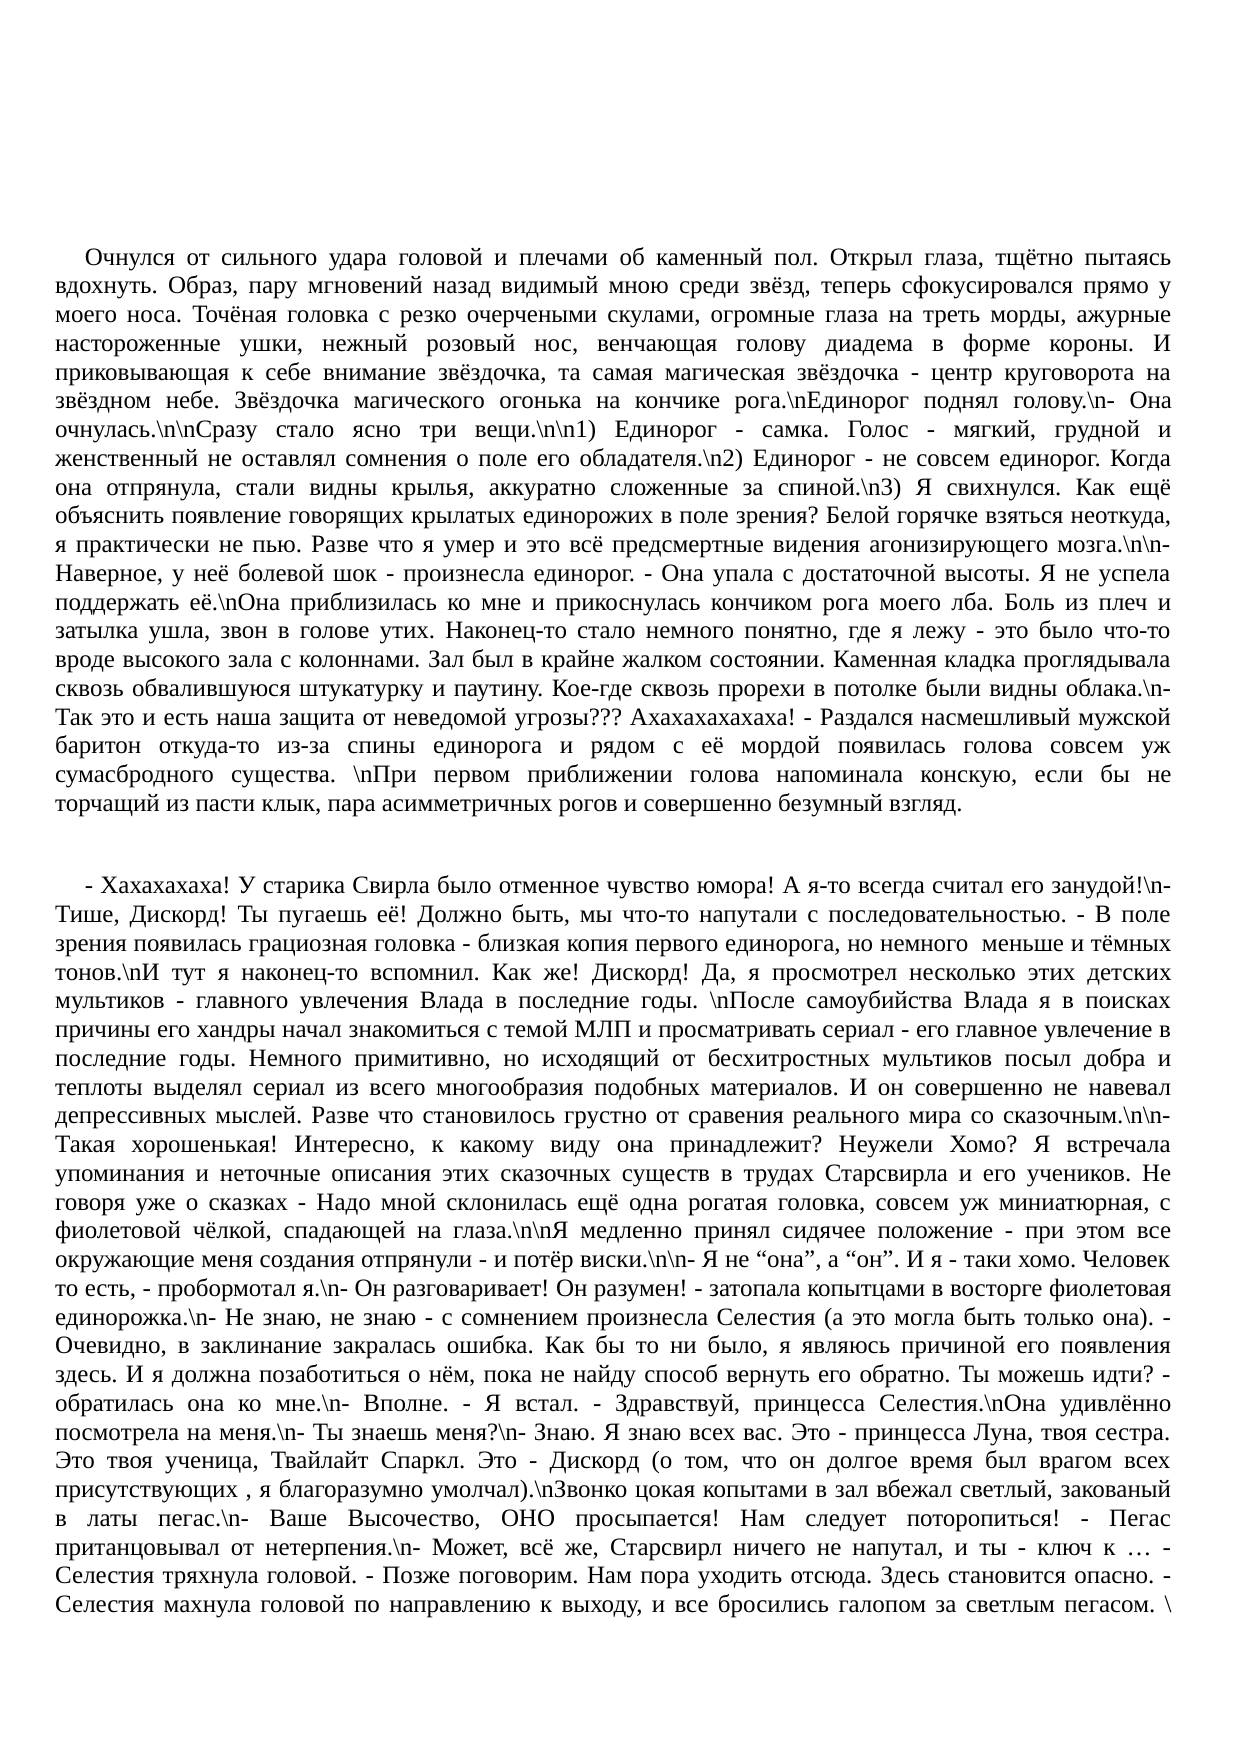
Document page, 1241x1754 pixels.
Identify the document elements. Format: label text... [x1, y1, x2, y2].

text - Хахахахаха! У старика Свирла было отменное чувство юмора! А я-то всегда считал его занудой!\n- Тише, Дискорд! Ты пугаешь её! Должно быть, мы что-то напутали с последовательностью. - В поле зрения появилась грациозная головка - близкая копия первого единорога, но немного меньше и тёмных тонов.\nИ тут я наконец-то вспомнил. Как же! Дискорд! Да, я просмотрел несколько этих детских мультиков - главного увлечения Влада в последние годы. \nПосле самоубийства Влада я в поисках причины его хандры начал знакомиться с темой МЛП и просматривать сериал - его главное увлечение в последние годы. Немного примитивно, но исходящий от бесхитростных мультиков посыл добра и теплоты выделял сериал из всего многообразия подобных материалов. И он совершенно не навевал депрессивных мыслей. Разве что становилось грустно от сравения реального мира со сказочным.\n\n- Такая хорошенькая! Интересно, к какому виду она принадлежит? Неужели Хомо? Я встречала упоминания и неточные описания этих сказочных существ в трудах Старсвирла и его учеников. Не говоря уже о сказках - Надо мной склонилась ещё одна рогатая головка, совсем уж миниатюрная, с фиолетовой чёлкой, спадающей на глаза.\n\nЯ медленно принял сидячее положение - при этом все окружающие меня создания отпрянули - и потёр виски.\n\n- Я не “она”, а “он”. И я - таки хомо. Человек то есть, - пробормотал я.\n- Он разговаривает! Он разумен! - затопала копытцами в восторге фиолетовая единорожка.\n- Не знаю, не знаю - с сомнением произнесла Селестия (а это могла быть только она). - Очевидно, в заклинание закралась ошибка. Как бы то ни было, я являюсь причиной его появления здесь. И я должна позаботиться о нём, пока не найду способ вернуть его обратно. Ты можешь идти? - обратилась она ко мне.\n- Вполне. - Я встал. - Здравствуй, принцесса Селестия.\nОна удивлённо посмотрела на меня.\n- Ты знаешь меня?\n- Знаю. Я знаю всех вас. Это - принцесса Луна, твоя сестра. Это твоя ученица, Твайлайт Спаркл. Это - Дискорд (о том, что он долгое время был врагом всех присутствующих , я благоразумно умолчал).\nЗвонко цокая копытами в зал вбежал светлый, закованый в латы пегас.\n- Ваше Высочество, ОНО просыпается! Нам следует поторопиться! - Пегас пританцовывал от нетерпения.\n- Может, всё же, Старсвирл ничего не напутал, и ты - ключ к … - Селестия тряхнула головой. - Позже поговорим. Нам пора уходить отсюда. Здесь становится опасно. - Селестия махнула головой по направлению к выходу, и все бросились галопом за светлым пегасом. \ [55, 871, 1172, 1618]
text Очнулся от сильного удара головой и плечами об каменный пол. Открыл глаза, тщётно пытаясь вдохнуть. Образ, пару мгновений назад видимый мною среди звёзд, теперь сфокусировался прямо у моего носа. Точёная головка с резко очерчеными скулами, огромные глаза на треть морды, ажурные настороженные ушки, нежный розовый нос, венчающая голову диадема в форме короны. И приковывающая к себе внимание звёздочка, та самая магическая звёздочка - центр круговорота на звёздном небе. Звёздочка магического огонька на кончике рога.\nЕдинорог поднял голову.\n- Она очнулась.\n\nСразу стало ясно три вещи.\n\n1) Единорог - самка. Голос - мягкий, грудной и женственный не оставлял сомнения о поле его обладателя.\n2) Единорог - не совсем единорог. Когда она отпрянула, стали видны крылья, аккуратно сложенные за спиной.\n3) Я свихнулся. Как ещё объяснить появление говорящих крылатых единорожих в поле зрения? Белой горячке взяться неоткуда, я практически не пью. Разве что я умер и это всё предсмертные видения агонизирующего мозга.\n\n- Наверное, у неё болевой шок - произнесла единорог. - Она упала с достаточной высоты. Я не успела поддержать её.\nОна приблизилась ко мне и прикоснулась кончиком рога моего лба. Боль из плеч и затылка ушла, звон в голове утих. Наконец-то стало немного понятно, где я лежу - это было что-то вроде высокого зала с колоннами. Зал был в крайне жалком состоянии. Каменная кладка проглядывала сквозь обвалившуюся штукатурку и паутину. Кое-где сквозь прорехи в потолке были видны облака.\n- Так это и есть наша защита от неведомой угрозы??? Ахахахахахаха! - Раздался насмешливый мужской баритон откуда-то из-за спины единорога и рядом с её мордой появилась голова совсем уж сумасбродного существа. \nПри первом приближении голова напоминала конскую, если бы не торчащий из пасти клык, пара асимметричных рогов и совершенно безумный взгляд. [55, 242, 1172, 817]
